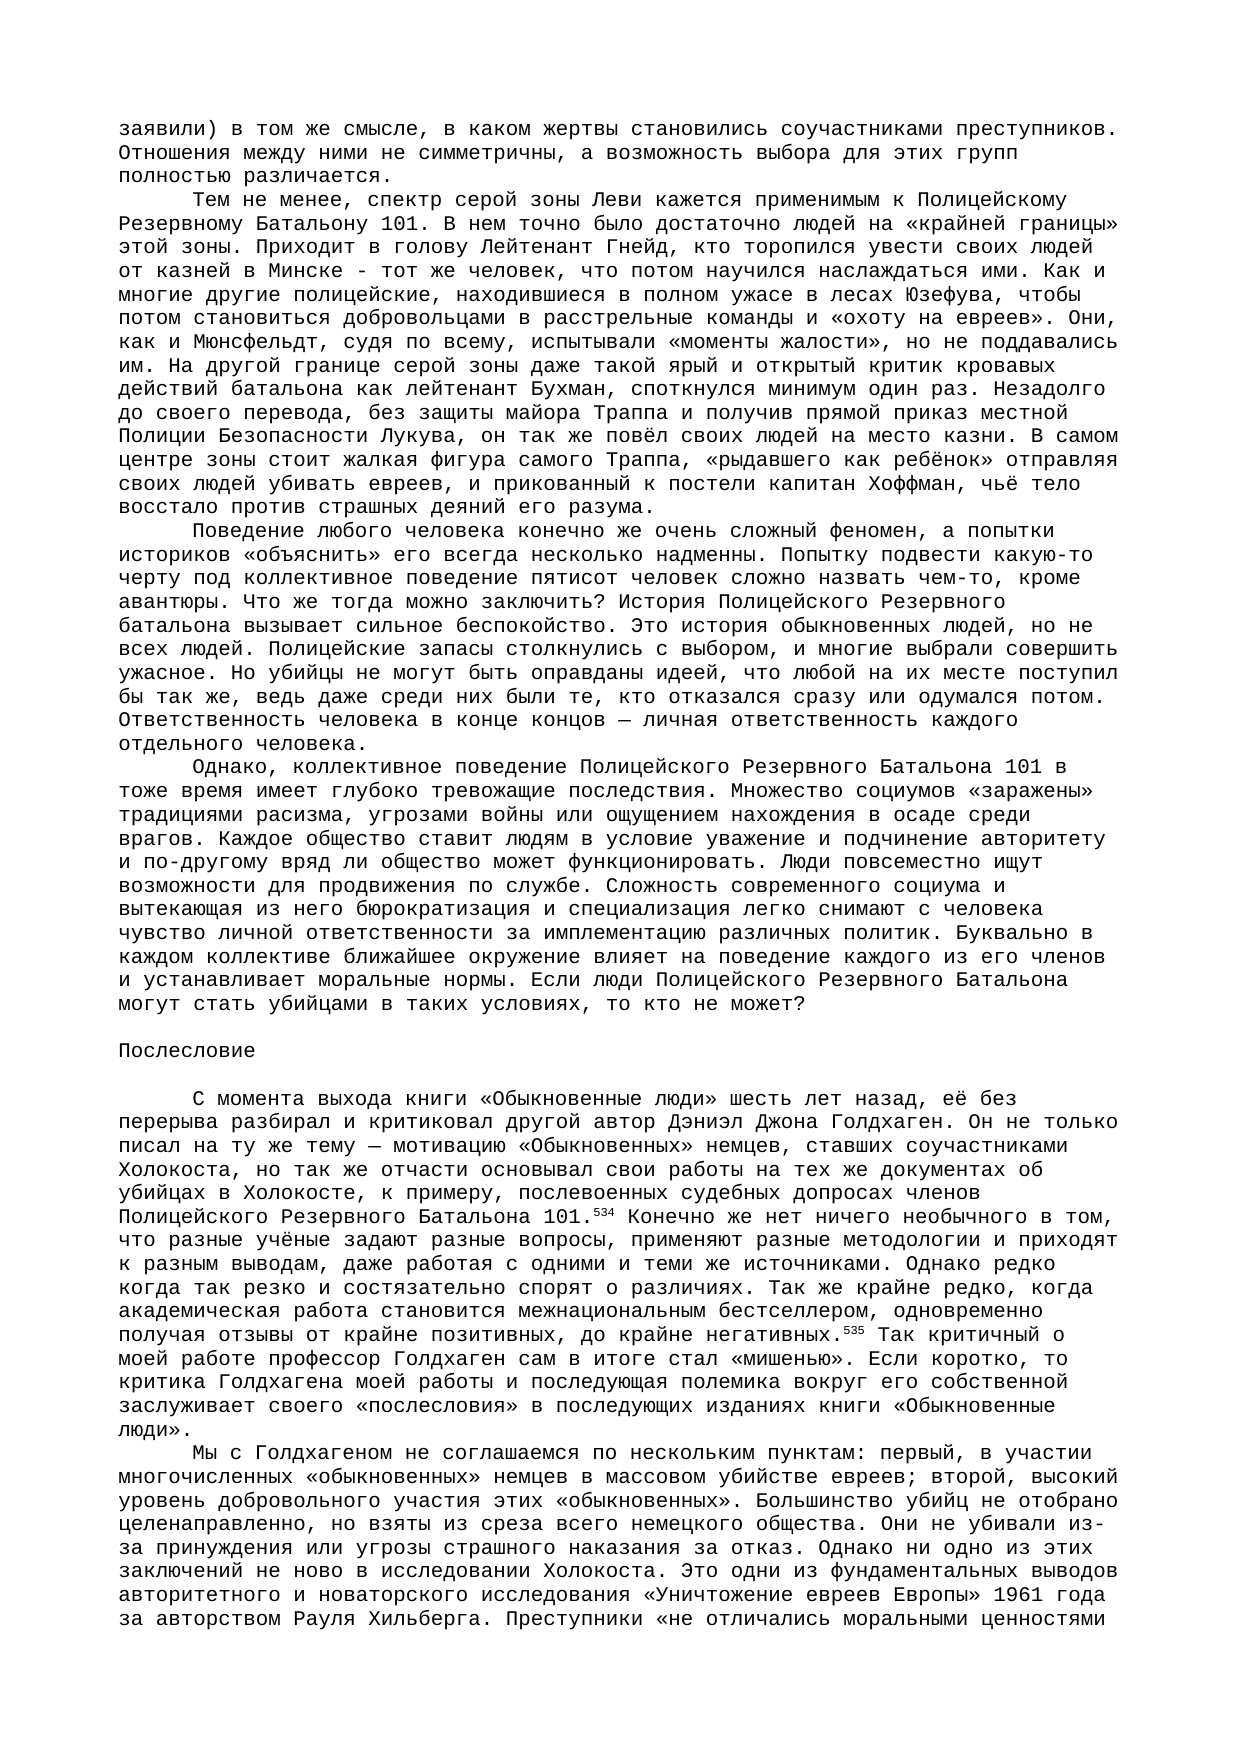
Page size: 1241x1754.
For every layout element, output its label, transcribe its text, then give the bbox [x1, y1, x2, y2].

text Однако, коллективное поведение Полицейского Резервного Батальона 101 в тоже время имеет глубоко тревожащие последствия. Множество социумов «заражены» традициями расизма, угрозами войны или ощущением нахождения в осаде среди врагов. Каждое общество ставит людям в условие уважение и подчинение авторитету и по-другому вряд ли общество может функционировать. Люди повсеместно ищут возможности для продвижения по службе. Сложность современного социума и вытекающая из него бюрократизация и специализация легко снимают с человека чувство личной ответственности за имплементацию различных политик. Буквально в каждом коллективе ближайшее окружение влияет на поведение каждого из его членов и устанавливает моральные нормы. Если люди Полицейского Резервного Батальона могут стать убийцами в таких условиях, то кто не может? [118, 757, 1122, 1017]
text заявили) в том же смысле, в каком жертвы становились соучастниками преступников. Отношения между ними не симметричны, а возможность выбора для этих групп полностью различается. [118, 118, 1122, 189]
text Тем не менее, спектр серой зоны Леви кажется применимым к Полицейскому Резервному Батальону 101. В нем точно было достаточно людей на «крайней границы» этой зоны. Приходит в голову Лейтенант Гнейд, кто торопился увести своих людей от казней в Минске - тот же человек, что потом научился наслаждаться ими. Как и многие другие полицейские, находившиеся в полном ужасе в лесах Юзефува, чтобы потом становиться добровольцами в расстрельные команды и «охоту на евреев». Они, как и Мюнсфельдт, судя по всему, испытывали «моменты жалости», но не поддавались им. На другой границе серой зоны даже такой ярый и открытый критик кровавых действий батальона как лейтенант Бухман, споткнулся минимум один раз. Незадолго до своего перевода, без защиты майора Траппа и получив прямой приказ местной Полиции Безопасности Лукува, он так же повёл своих людей на место казни. В самом центре зоны стоит жалкая фигура самого Траппа, «рыдавшего как ребёнок» отправляя своих людей убивать евреев, и прикованный к постели капитан Хоффман, чьё тело восстало против страшных деяний его разума. [118, 189, 1122, 520]
text Послесловие [118, 1040, 1122, 1064]
text С момента выхода книги «Обыкновенные люди» шесть лет назад, её без перерыва разбирал и критиковал другой автор Дэниэл Джона Голдхаген. Он не только писал на ту же тему — мотивацию «Обыкновенных» немцев, ставших соучастниками Холокоста, но так же отчасти основывал свои работы на тех же документах об убийцах в Холокосте, к примеру, послевоенных судебных допросах членов Полицейского Резервного Батальона 101. Конечно же нет ничего необычного в том, что разные учёные задают разные вопросы, применяют разные методологии и приходят к разным выводам, даже работая с одними и теми же источниками. Однако редко когда так резко и состязательно спорят о различиях. Так же крайне редко, когда академическая работа становится межнациональным бестселлером, одновременно получая отзывы от крайне позитивных, до крайне негативных. Так критичный о моей работе профессор Голдхаген сам в итоге стал «мишенью». Если коротко, то критика Голдхагена моей работы и последующая полемика вокруг его собственной заслуживает своего «послесловия» в последующих изданиях книги «Обыкновенные люди». [118, 1088, 1122, 1442]
text Мы с Голдхагеном не соглашаемся по нескольким пунктам: первый, в участии многочисленных «обыкновенных» немцев в массовом убийстве евреев; второй, высокий уровень добровольного участия этих «обыкновенных». Большинство убийц не отобрано целенаправленно, но взяты из среза всего немецкого общества. Они не убивали из-за принуждения или угрозы страшного наказания за отказ. Однако ни одно из этих заключений не ново в исследовании Холокоста. Это одни из фундаментальных выводов авторитетного и новаторского исследования «Уничтожение евреев Европы» 1961 года за авторством Рауля Хильберга. Преступники «не отличались моральными ценностями [118, 1442, 1122, 1631]
text Поведение любого человека конечно же очень сложный феномен, а попытки историков «объяснить» его всегда несколько надменны. Попытку подвести какую-то черту под коллективное поведение пятисот человек сложно назвать чем-то, кроме авантюры. Что же тогда можно заключить? История Полицейского Резервного батальона вызывает сильное беспокойство. Это история обыкновенных людей, но не всех людей. Полицейские запасы столкнулись с выбором, и многие выбрали совершить ужасное. Но убийцы не могут быть оправданы идеей, что любой на их месте поступил бы так же, ведь даже среди них были те, кто отказался сразу или одумался потом. Ответственность человека в конце концов — личная ответственность каждого отдельного человека. [118, 520, 1122, 757]
